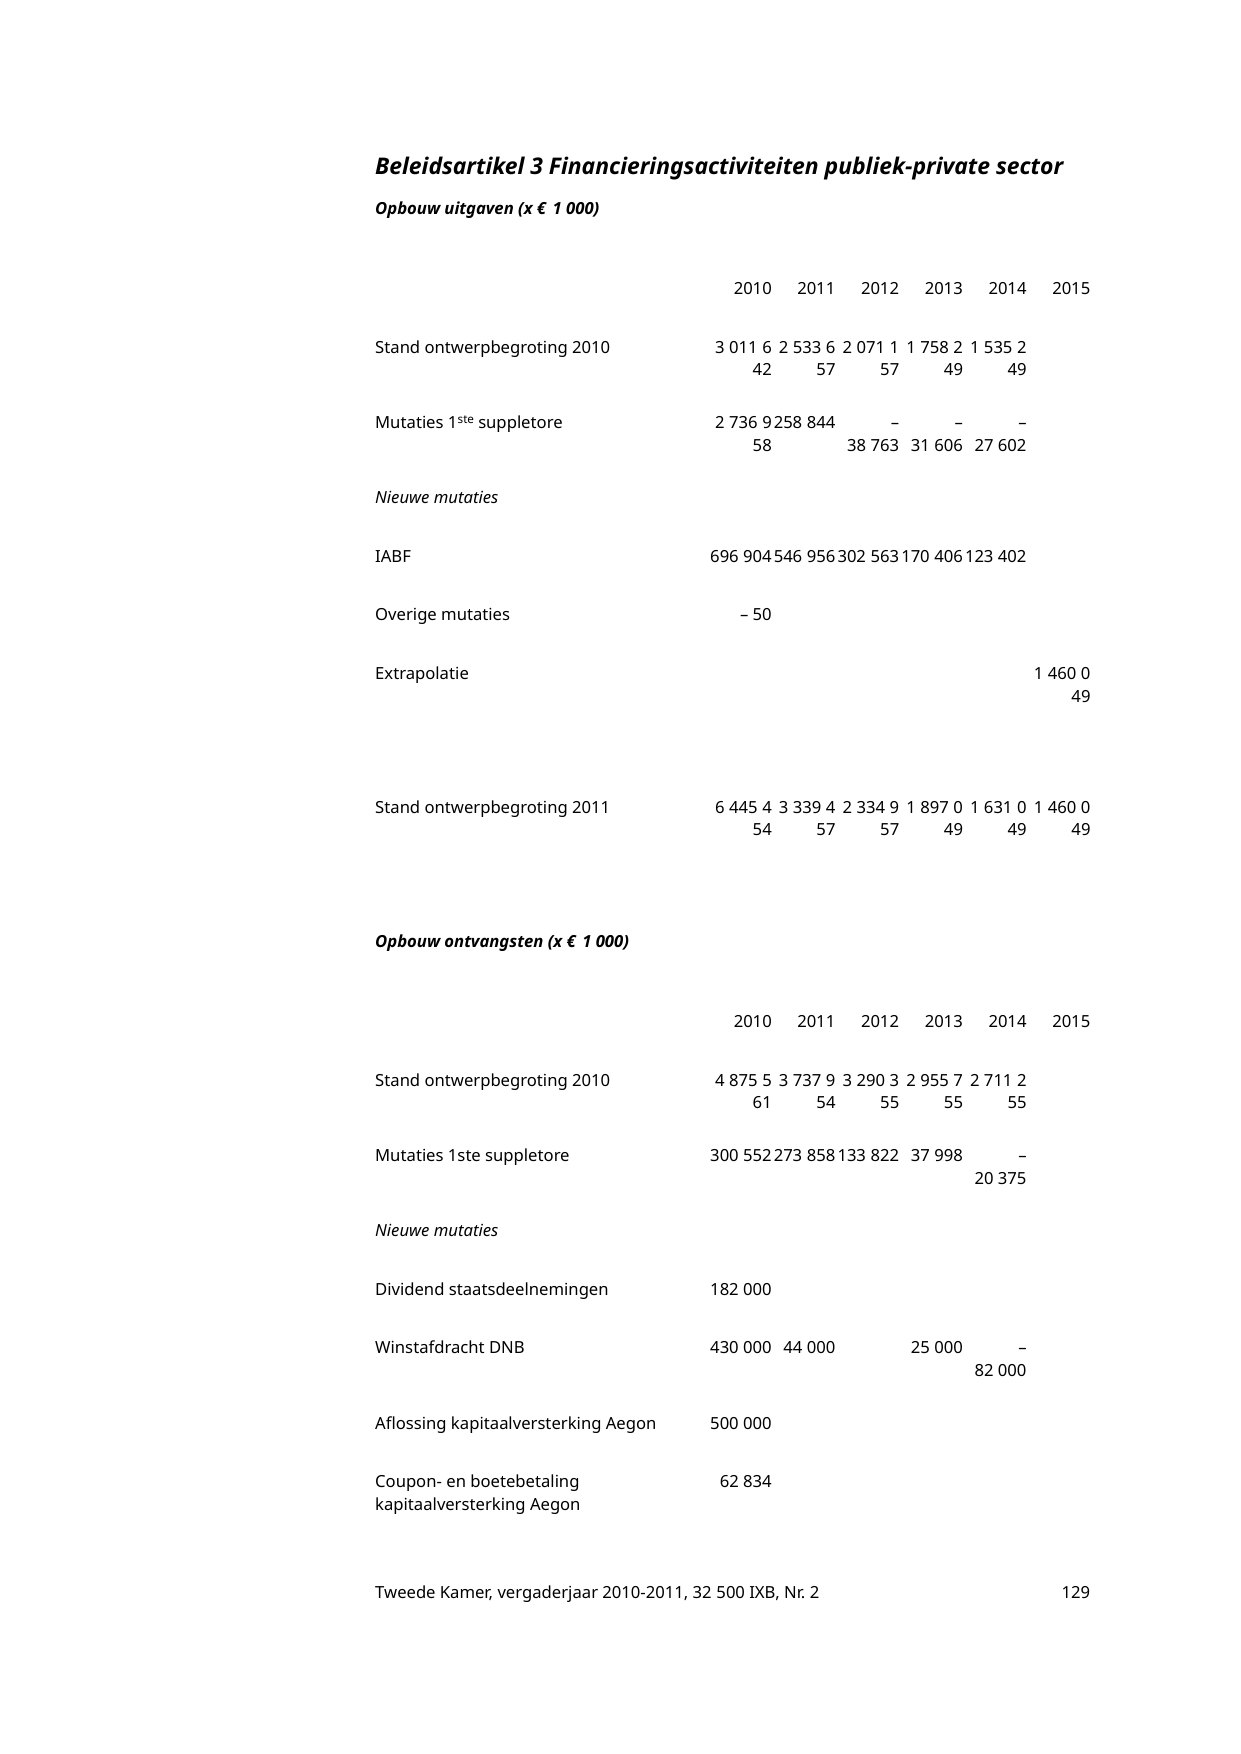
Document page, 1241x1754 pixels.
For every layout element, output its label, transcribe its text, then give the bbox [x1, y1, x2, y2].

table_cell [899, 486, 963, 544]
table_cell – 50 [708, 603, 771, 661]
table_cell – 31 606 [899, 411, 963, 486]
table_cell [963, 1411, 1026, 1470]
table_cell Dividend staatsdeelnemingen [375, 1278, 708, 1336]
table_cell [771, 661, 835, 737]
table_cell [835, 1278, 899, 1336]
table_cell [1026, 1411, 1090, 1470]
table_cell [963, 486, 1026, 544]
table_cell Aflossing kapitaalversterking Aegon [375, 1411, 708, 1470]
table_cell 1 631 049 [963, 795, 1026, 871]
table_cell [963, 1470, 1026, 1545]
table_cell 302 563 [835, 545, 899, 603]
table_cell 37 998 [899, 1144, 963, 1219]
table_cell 2 736 958 [708, 411, 771, 486]
table_header 2012 [835, 277, 899, 335]
table_cell [1026, 737, 1090, 795]
table_cell 300 552 [708, 1144, 771, 1219]
table_cell Mutaties 1ste suppletore [375, 411, 708, 486]
table_cell [708, 661, 771, 737]
table_header 2015 [1026, 277, 1090, 335]
table_header 2010 [708, 1010, 771, 1068]
table_cell [835, 1411, 899, 1470]
table_cell [771, 1278, 835, 1336]
table_cell [1026, 335, 1090, 411]
table_cell [963, 603, 1026, 661]
table_header [375, 277, 708, 335]
table_cell [963, 737, 1026, 795]
table_cell [708, 486, 771, 544]
table_cell [835, 1470, 899, 1545]
table_cell 3 290 355 [835, 1068, 899, 1144]
text Opbouw uitgaven (x € 1 000) [375, 196, 1090, 219]
table_cell [1026, 1278, 1090, 1336]
subtitle Beleidsartikel 3 Financieringsactiviteiten publiek-private sector [375, 150, 1090, 181]
table_cell 273 858 [771, 1144, 835, 1219]
table_cell Extrapolatie [375, 661, 708, 737]
table_cell [963, 1278, 1026, 1336]
table_cell – 82 000 [963, 1336, 1026, 1411]
table_header 2011 [771, 277, 835, 335]
table_cell [835, 737, 899, 795]
table_cell 1 460 049 [1026, 795, 1090, 871]
table_cell [1026, 603, 1090, 661]
table_cell [708, 1219, 771, 1277]
table_cell 1 897 049 [899, 795, 963, 871]
table_cell 546 956 [771, 545, 835, 603]
table_header 2012 [835, 1010, 899, 1068]
table_cell 696 904 [708, 545, 771, 603]
table_cell IABF [375, 545, 708, 603]
table_cell Winstafdracht DNB [375, 1336, 708, 1411]
table_cell 2 533 657 [771, 335, 835, 411]
table_cell 2 334 957 [835, 795, 899, 871]
table_cell 2 955 755 [899, 1068, 963, 1144]
table_cell [899, 603, 963, 661]
table_cell 1 535 249 [963, 335, 1026, 411]
table_cell [835, 486, 899, 544]
table_cell Nieuwe mutaties [375, 1219, 708, 1277]
table_cell [835, 661, 899, 737]
table_cell [835, 1336, 899, 1411]
table_header 2013 [899, 277, 963, 335]
table_cell 258 844 [771, 411, 835, 486]
table_cell [963, 1219, 1026, 1277]
table_cell [835, 1219, 899, 1277]
table_cell Coupon- en boetebetaling kapitaalversterking Aegon [375, 1470, 708, 1545]
table_cell [899, 1278, 963, 1336]
table_cell [899, 661, 963, 737]
table_cell 182 000 [708, 1278, 771, 1336]
table_cell [1026, 1336, 1090, 1411]
table_header 2014 [963, 1010, 1026, 1068]
table_cell [899, 1470, 963, 1545]
table_cell [963, 661, 1026, 737]
table_cell [1026, 411, 1090, 486]
table_cell [771, 1470, 835, 1545]
table_cell [1026, 1219, 1090, 1277]
table_cell [835, 603, 899, 661]
table_cell [771, 737, 835, 795]
table_cell 3 339 457 [771, 795, 835, 871]
table_cell [771, 1411, 835, 1470]
table_cell Nieuwe mutaties [375, 486, 708, 544]
table_cell Stand ontwerpbegroting 2010 [375, 1068, 708, 1144]
table_header 2014 [963, 277, 1026, 335]
table_cell – 27 602 [963, 411, 1026, 486]
table_cell 170 406 [899, 545, 963, 603]
table_cell [899, 1411, 963, 1470]
table_cell [899, 1219, 963, 1277]
table_cell 3 011 642 [708, 335, 771, 411]
table_cell [1026, 545, 1090, 603]
table_cell 44 000 [771, 1336, 835, 1411]
text Opbouw ontvangsten (x € 1 000) [375, 929, 1090, 952]
table_cell [899, 737, 963, 795]
table_cell 62 834 [708, 1470, 771, 1545]
table_cell 3 737 954 [771, 1068, 835, 1144]
table_cell 6 445 454 [708, 795, 771, 871]
table_cell [375, 737, 708, 795]
table_cell 4 875 561 [708, 1068, 771, 1144]
table_cell 430 000 [708, 1336, 771, 1411]
table_cell Stand ontwerpbegroting 2010 [375, 335, 708, 411]
table_cell 2 711 255 [963, 1068, 1026, 1144]
table_cell 2 071 157 [835, 335, 899, 411]
table_cell 25 000 [899, 1336, 963, 1411]
table_cell 1 758 249 [899, 335, 963, 411]
table_cell [771, 1219, 835, 1277]
table_cell Overige mutaties [375, 603, 708, 661]
table_cell 1 460 049 [1026, 661, 1090, 737]
table_cell Stand ontwerpbegroting 2011 [375, 795, 708, 871]
table_header 2013 [899, 1010, 963, 1068]
table_header [375, 1010, 708, 1068]
table_cell – 38 763 [835, 411, 899, 486]
table_cell [771, 603, 835, 661]
table_cell – 20 375 [963, 1144, 1026, 1219]
table_header 2010 [708, 277, 771, 335]
table_cell [708, 737, 771, 795]
table_cell 500 000 [708, 1411, 771, 1470]
table_cell [1026, 486, 1090, 544]
table_cell [1026, 1470, 1090, 1545]
table_cell [1026, 1144, 1090, 1219]
table_header 2011 [771, 1010, 835, 1068]
table_cell Mutaties 1ste suppletore [375, 1144, 708, 1219]
table_cell [771, 486, 835, 544]
table_header 2015 [1026, 1010, 1090, 1068]
table_cell [1026, 1068, 1090, 1144]
table_cell 123 402 [963, 545, 1026, 603]
table_cell 133 822 [835, 1144, 899, 1219]
